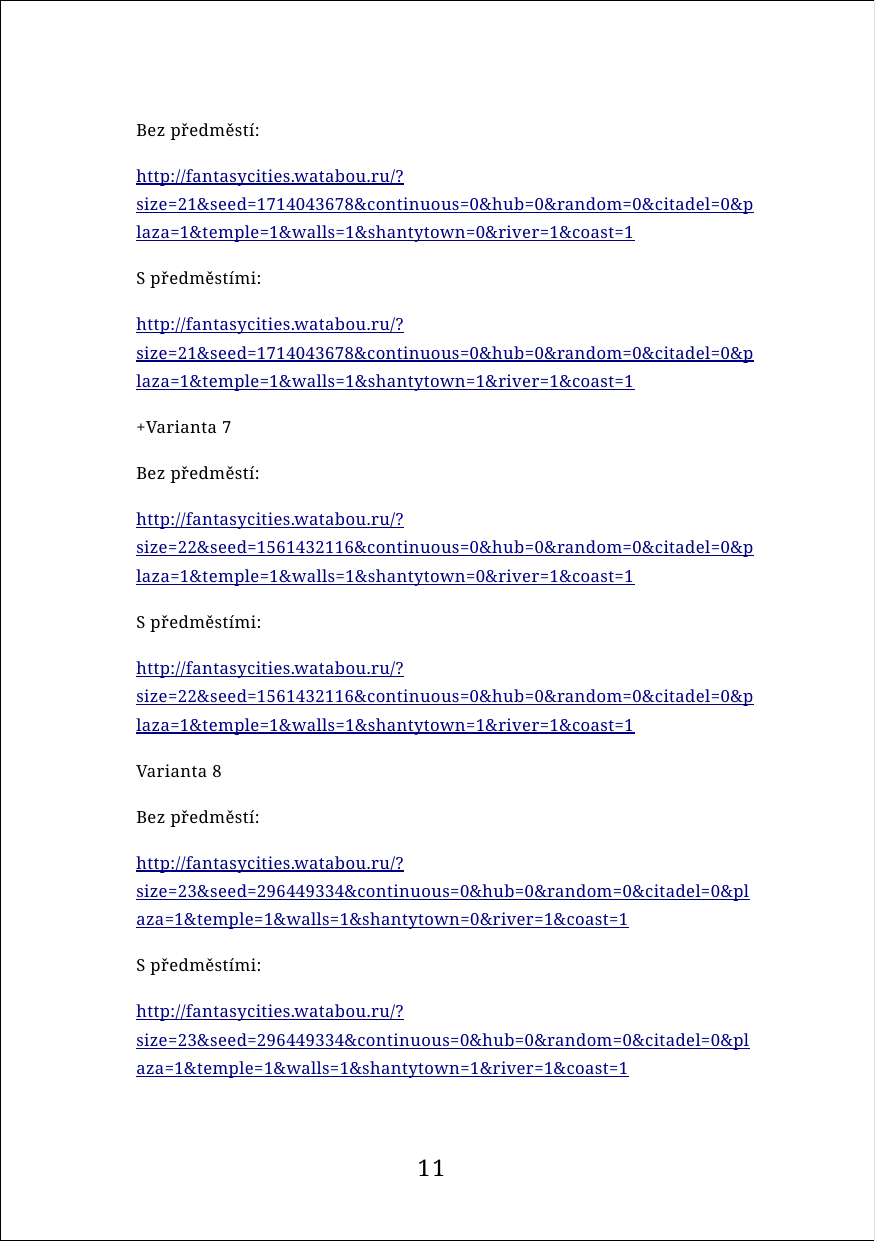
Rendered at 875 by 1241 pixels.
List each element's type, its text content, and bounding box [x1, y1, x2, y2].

text Varianta 8 [136, 759, 756, 782]
text http://fantasycities.watabou.ru/?size=23&seed=296449334&continuous=0&hub=0&random=0&citadel=0&plaza=1&temple=1&walls=1&shantytown=1&river=1&coast=1 [136, 1000, 756, 1079]
text Bez předměstí: [136, 805, 756, 828]
text S předměstími: [136, 611, 756, 633]
text http://fantasycities.watabou.ru/?size=21&seed=1714043678&continuous=0&hub=0&random=0&citadel=0&plaza=1&temple=1&walls=1&shantytown=0&river=1&coast=1 [136, 164, 756, 244]
text +Varianta 7 [136, 416, 756, 438]
text S předměstími: [136, 267, 756, 290]
text http://fantasycities.watabou.ru/?size=22&seed=1561432116&continuous=0&hub=0&random=0&citadel=0&plaza=1&temple=1&walls=1&shantytown=1&river=1&coast=1 [136, 657, 756, 736]
text Bez předměstí: [136, 462, 756, 484]
text S předměstími: [136, 954, 756, 977]
text Bez předměstí: [136, 118, 756, 141]
text http://fantasycities.watabou.ru/?size=22&seed=1561432116&continuous=0&hub=0&random=0&citadel=0&plaza=1&temple=1&walls=1&shantytown=0&river=1&coast=1 [136, 508, 756, 587]
text http://fantasycities.watabou.ru/?size=23&seed=296449334&continuous=0&hub=0&random=0&citadel=0&plaza=1&temple=1&walls=1&shantytown=0&river=1&coast=1 [136, 851, 756, 931]
text http://fantasycities.watabou.ru/?size=21&seed=1714043678&continuous=0&hub=0&random=0&citadel=0&plaza=1&temple=1&walls=1&shantytown=1&river=1&coast=1 [136, 313, 756, 392]
